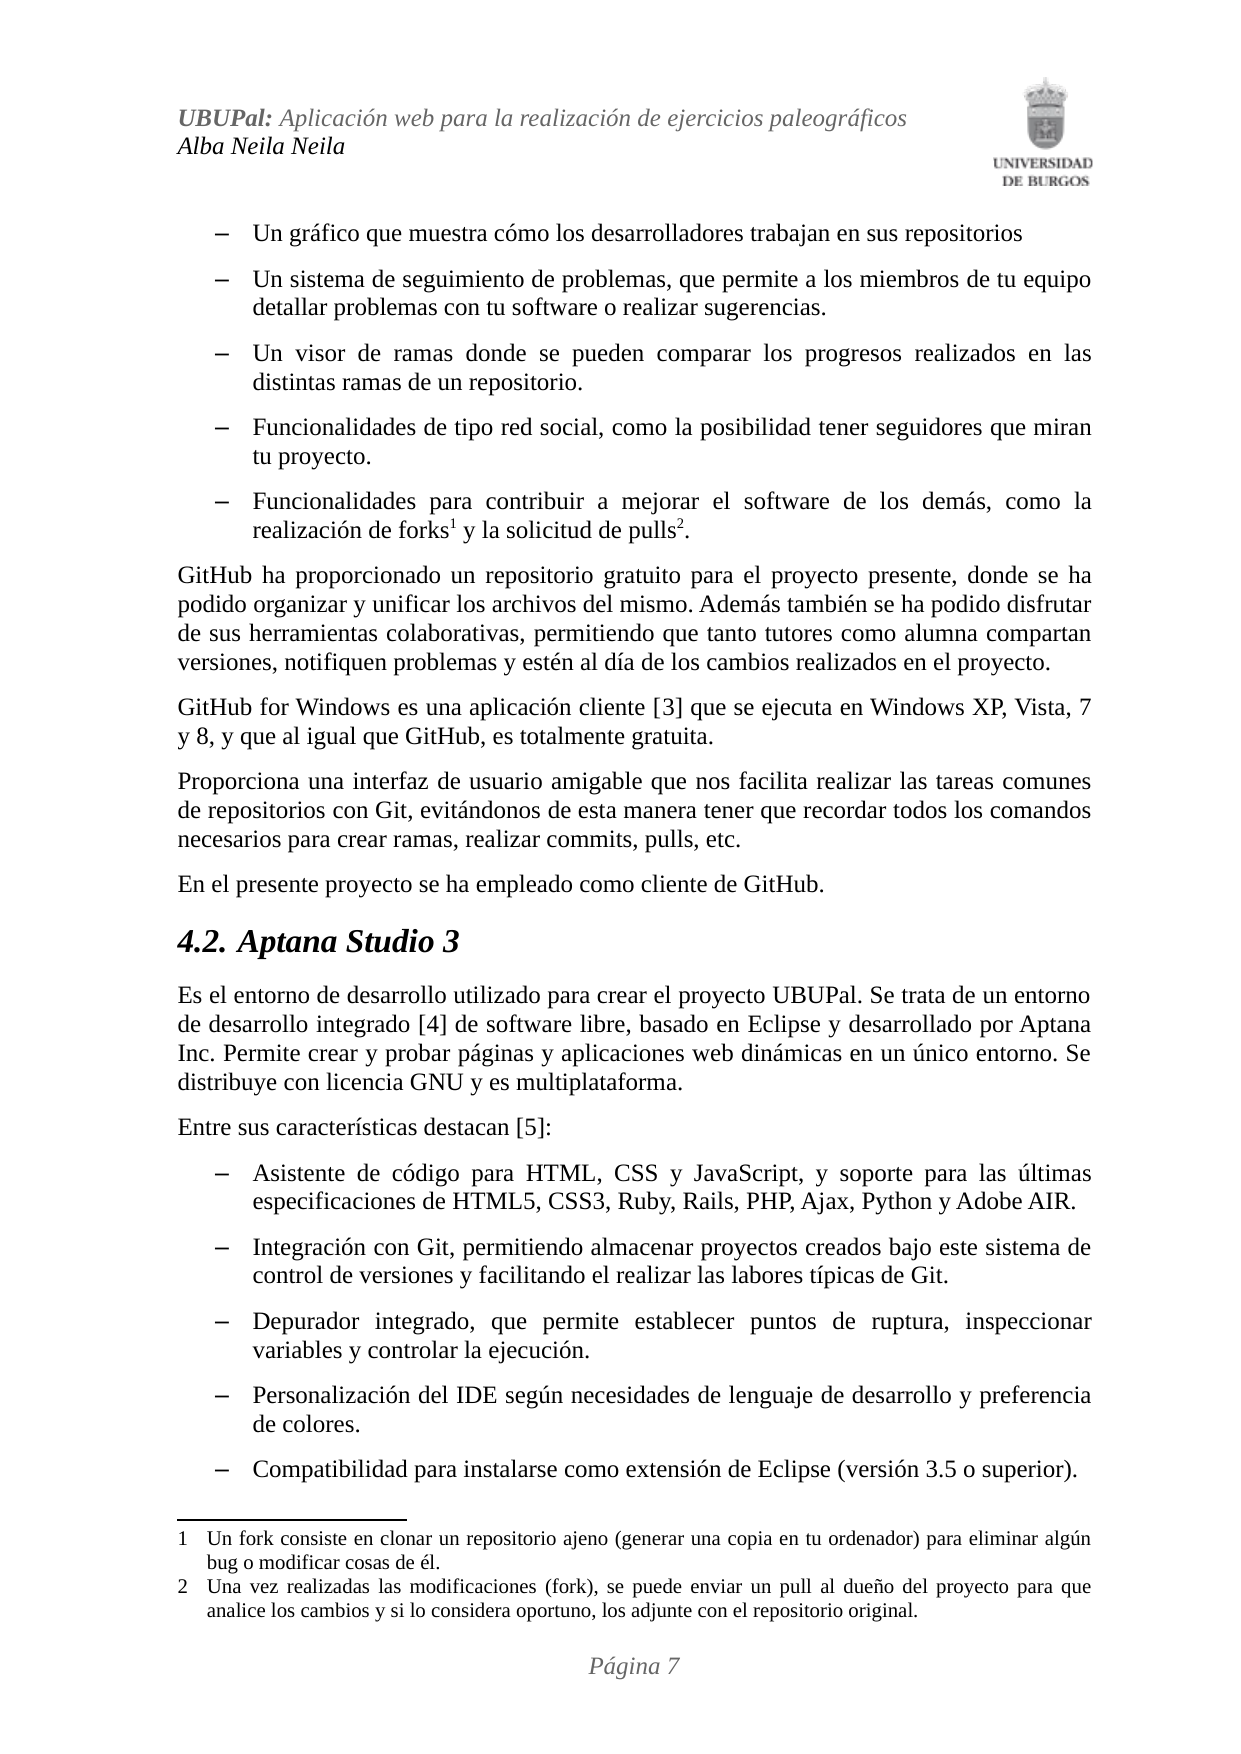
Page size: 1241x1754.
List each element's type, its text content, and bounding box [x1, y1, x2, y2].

list Un sistema de seguimiento de problemas, que permite a los miembros de tu equipo detallar problemas con tu software o realizar sugerencias. [215, 264, 1092, 321]
list Depurador integrado, que permite establecer puntos de ruptura, inspeccionar variables y controlar la ejecución. [215, 1306, 1092, 1363]
list Integración con Git, permitiendo almacenar proyectos creados bajo este sistema de control de versiones y facilitando el realizar las labores típicas de Git. [215, 1232, 1092, 1289]
text Proporciona una interfaz de usuario amigable que nos facilita realizar las tareas comunes de repositorios con Git, evitándonos de esta manera tener que recordar todos los comandos necesarios para crear ramas, realizar commits, pulls, etc. [177, 766, 1092, 852]
text GitHub ha proporcionado un repositorio gratuito para el proyecto presente, donde se ha podido organizar y unificar los archivos del mismo. Además también se ha podido disfrutar de sus herramientas colaborativas, permitiendo que tanto tutores como alumna compartan versiones, notifiquen problemas y estén al día de los cambios realizados en el proyecto. [177, 560, 1092, 675]
text GitHub for Windows es una aplicación cliente [3] que se ejecuta en Windows XP, Vista, 7 y 8, y que al igual que GitHub, es totalmente gratuita. [177, 692, 1092, 749]
list Funcionalidades de tipo red social, como la posibilidad tener seguidores que miran tu proyecto. [215, 412, 1092, 469]
list Un gráfico que muestra cómo los desarrolladores trabajan en sus repositorios [215, 218, 1092, 247]
list Funcionalidades para contribuir a mejorar el software de los demás, como la realización de forks y la solicitud de pulls. [215, 486, 1092, 544]
text Es el entorno de desarrollo utilizado para crear el proyecto UBUPal. Se trata de un entorno de desarrollo integrado [4] de software libre, basado en Eclipse y desarrollado por Aptana Inc. Permite crear y probar páginas y aplicaciones web dinámicas en un único entorno. Se distribuye con licencia GNU y es multiplataforma. [177, 981, 1092, 1096]
list Compatibilidad para instalarse como extensión de Eclipse (versión 3.5 o superior). [215, 1454, 1092, 1483]
list Una vez realizadas las modificaciones (fork), se puede enviar un pull al dueño del proyecto para que analice los cambios y si lo considera oportuno, los adjunte con el repositorio original. [177, 1574, 1092, 1622]
picture [993, 77, 1093, 186]
list Personalización del IDE según necesidades de lenguaje de desarrollo y preferencia de colores. [215, 1380, 1092, 1438]
subtitle Aptana Studio 3 [177, 922, 1092, 960]
list Un fork consiste en clonar un repositorio ajeno (generar una copia en tu ordenador) para eliminar algún bug o modificar cosas de él. [177, 1526, 1092, 1574]
list Asistente de código para HTML, CSS y JavaScript, y soporte para las últimas especificaciones de HTML5, CSS3, Ruby, Rails, PHP, Ajax, Python y Adobe AIR. [215, 1158, 1092, 1215]
text Entre sus características destacan [5]: [177, 1112, 1092, 1141]
list Un visor de ramas donde se pueden comparar los progresos realizados en las distintas ramas de un repositorio. [215, 338, 1092, 395]
text En el presente proyecto se ha empleado como cliente de GitHub. [177, 869, 1092, 898]
